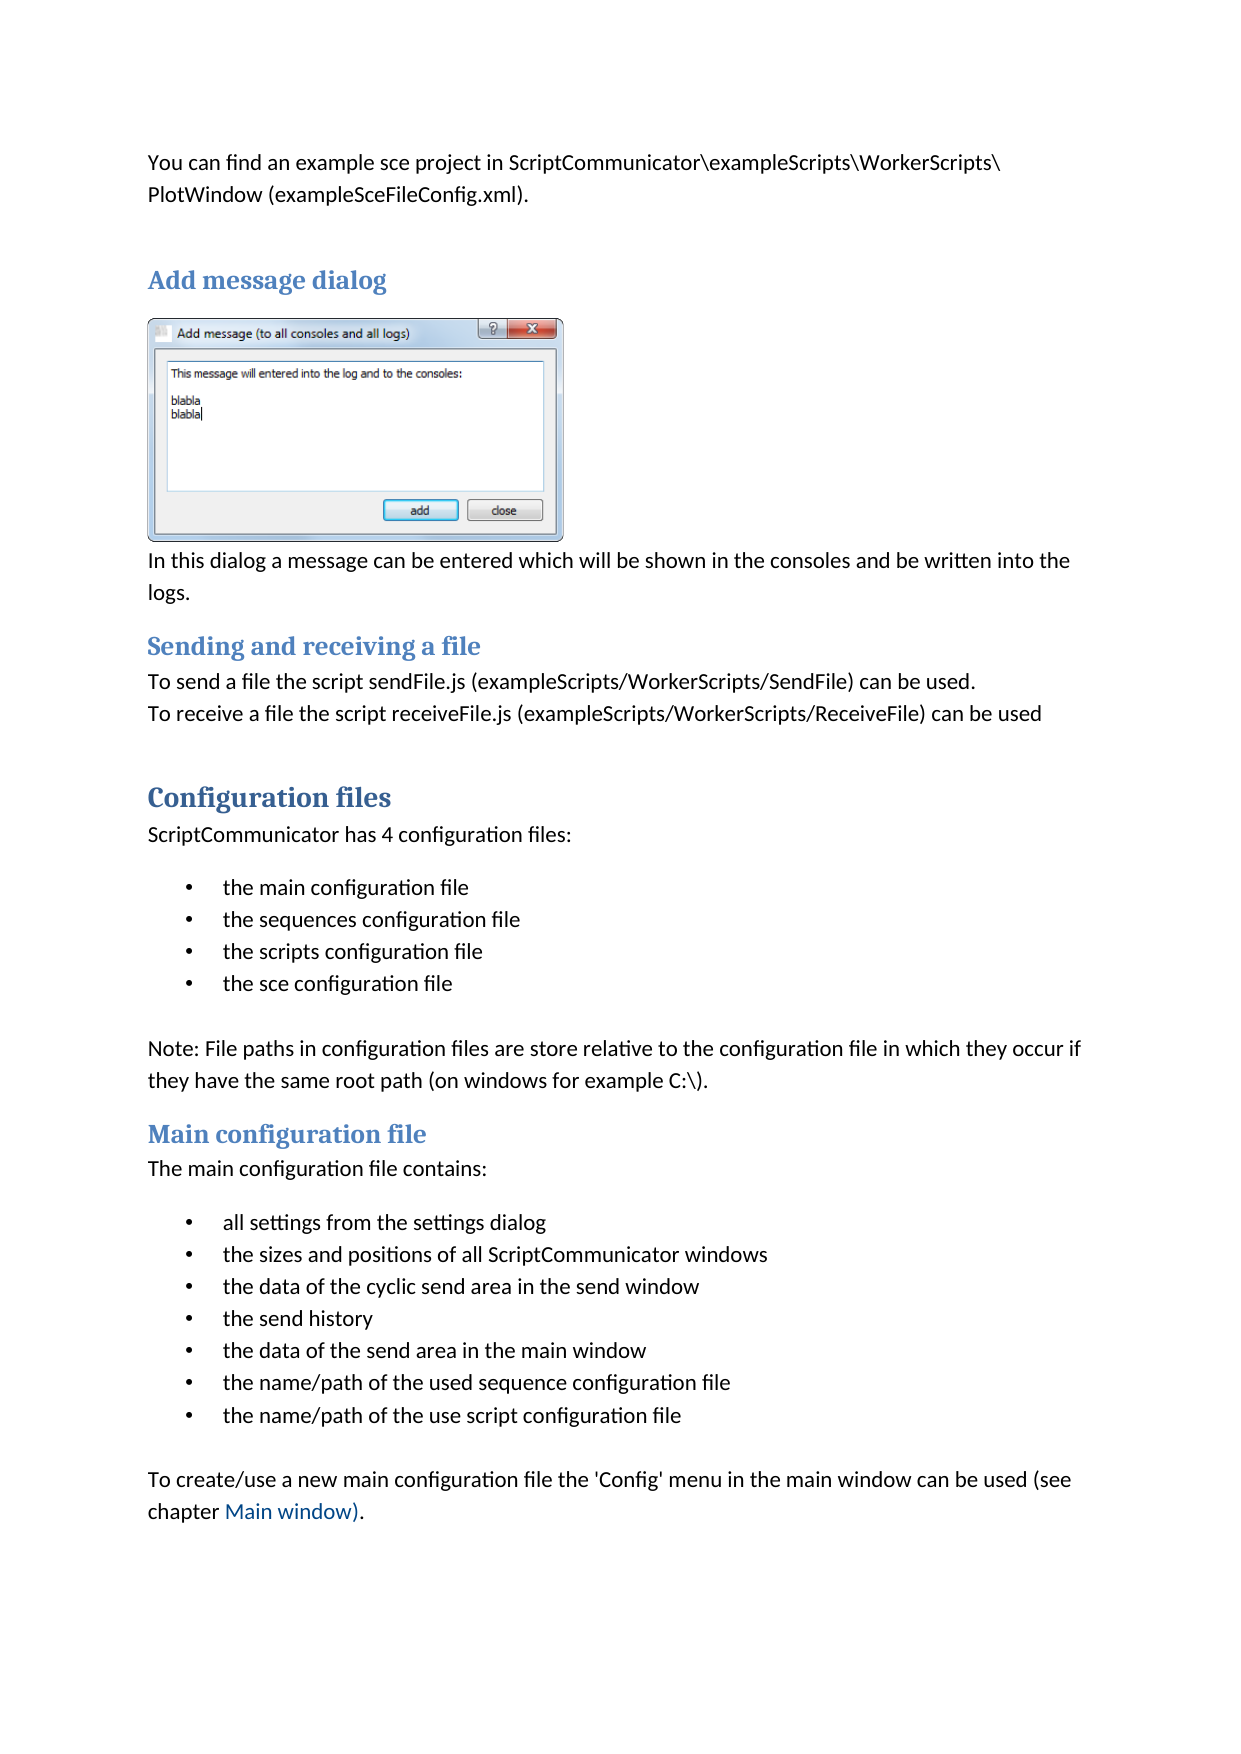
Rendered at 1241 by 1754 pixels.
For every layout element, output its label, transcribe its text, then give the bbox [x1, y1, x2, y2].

text To send a file the script sendFile.js (exampleScripts/WorkerScripts/SendFile) can be used. [148, 667, 1093, 695]
text In this dialog a message can be entered which will be shown in the consoles and be written into the logs. [148, 301, 1093, 606]
text Note: File paths in configuration files are store relative to the configuration file in which they occur if they have the same root path (on windows for example C:\). [148, 1034, 1093, 1094]
list the sequences configuration file [185, 905, 1093, 933]
list the name/path of the used sequence configuration file [185, 1368, 1093, 1397]
list the name/path of the use script configuration file [185, 1401, 1093, 1429]
text To receive a file the script receiveFile.js (exampleScripts/WorkerScripts/ReceiveFile) can be used [148, 699, 1093, 727]
text To create/use a new main configuration file the 'Config' menu in the main window can be used (see chapter Main window). [148, 1465, 1093, 1525]
list the sizes and positions of all ScriptCommunicator windows [185, 1240, 1093, 1268]
subtitle Main configuration file [148, 1119, 1093, 1150]
text The main configuration file contains: [148, 1154, 1093, 1183]
list the main configuration file [185, 873, 1093, 901]
list the data of the send area in the main window [185, 1336, 1093, 1364]
text You can find an example sce project in ScriptCommunicator\exampleScripts\WorkerScripts\PlotWindow (exampleSceFileConfig.xml). [148, 148, 1093, 208]
list the sce configuration file [185, 969, 1093, 997]
list all settings from the settings dialog [185, 1208, 1093, 1236]
subtitle Sending and receiving a file [148, 631, 1093, 662]
list the scripts configuration file [185, 937, 1093, 965]
text ScriptCommunicator has 4 configuration files: [148, 820, 1093, 848]
subtitle Configuration files [148, 781, 1093, 815]
list the send history [185, 1304, 1093, 1332]
picture [147, 318, 564, 542]
subtitle Add message dialog [148, 265, 1093, 296]
list the data of the cyclic send area in the send window [185, 1272, 1093, 1300]
